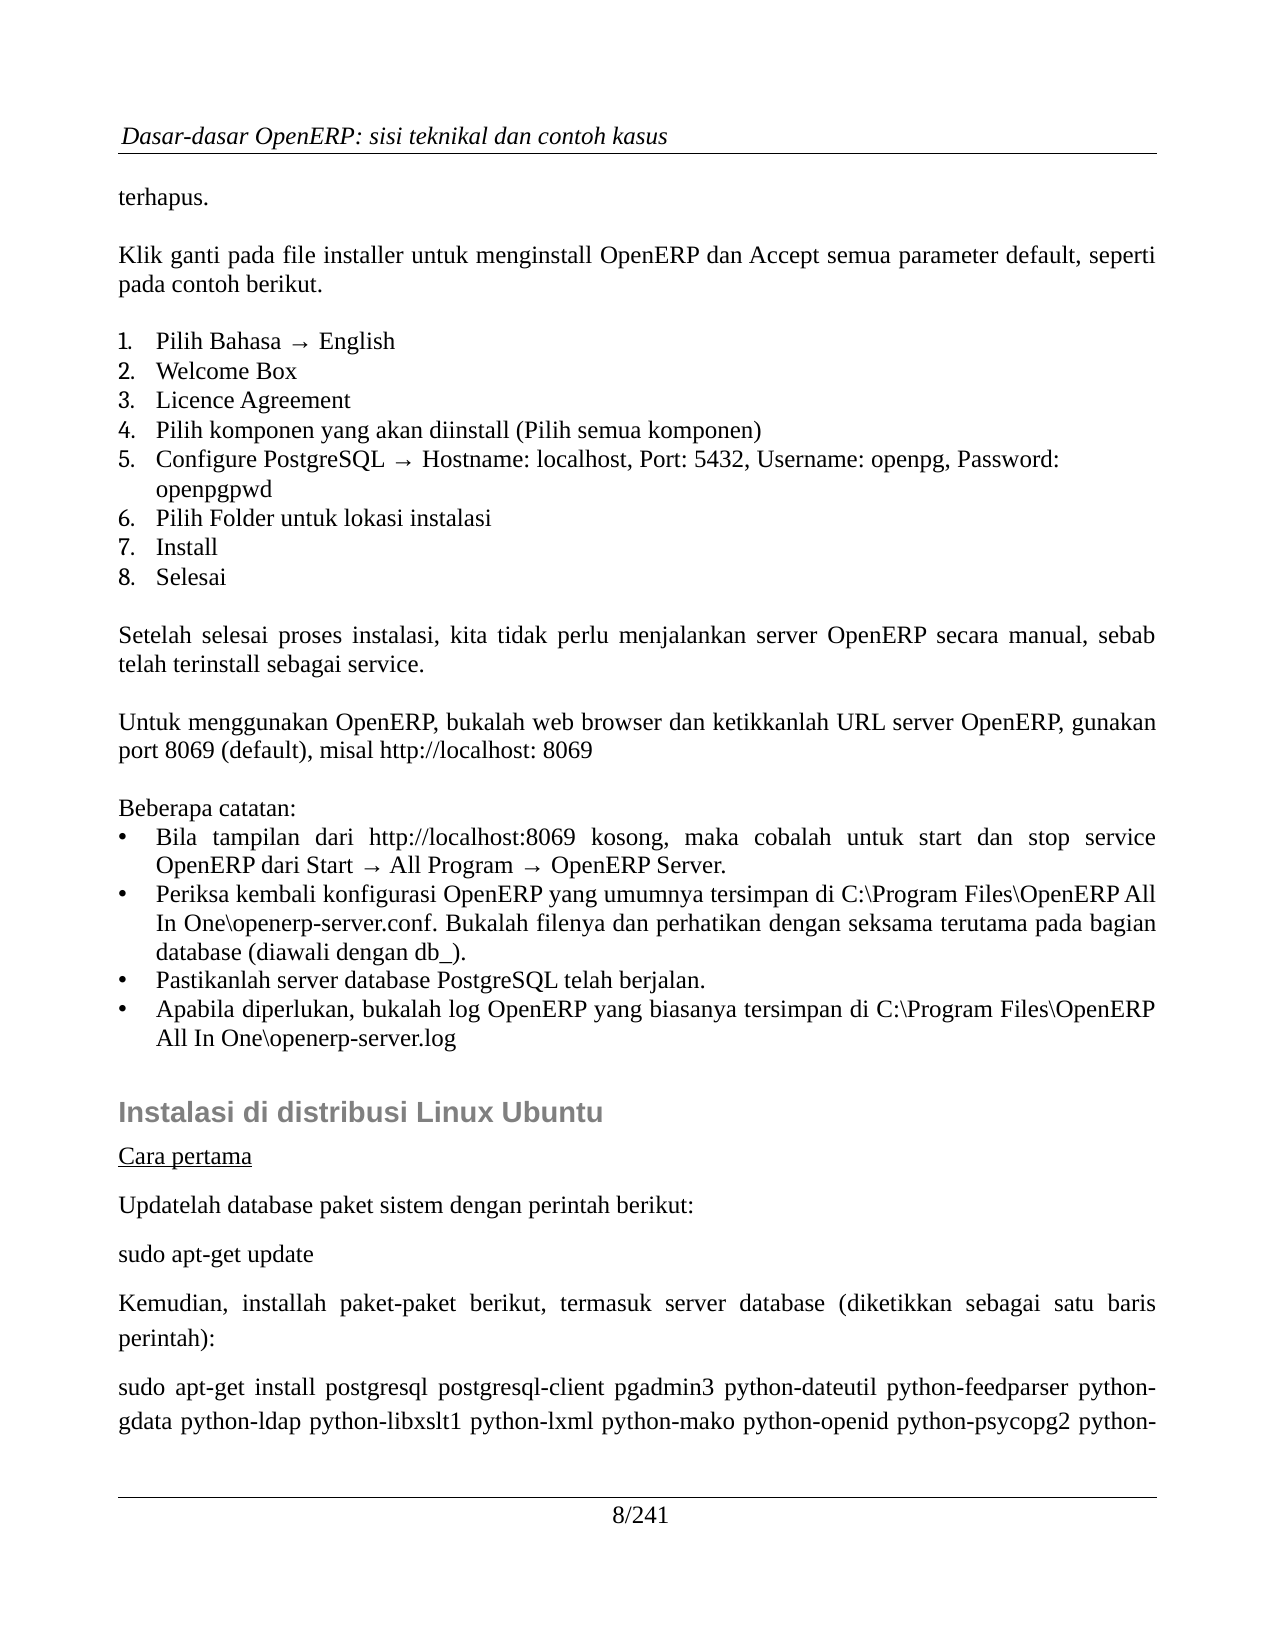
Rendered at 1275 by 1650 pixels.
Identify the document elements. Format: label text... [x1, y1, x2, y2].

text Untuk menggunakan OpenERP, bukalah web browser dan ketikkanlah URL server OpenERP, gunakan port 8069 (default), misal http://localhost: 8069 [118, 707, 1157, 764]
text sudo apt-get update [118, 1239, 1157, 1268]
list Bila tampilan dari http://localhost:8069 kosong, maka cobalah untuk start dan stop service OpenERP dari Start → All Program → OpenERP Server. [118, 822, 1157, 879]
text terhapus. [118, 182, 1157, 211]
list Pilih Bahasa → English [118, 326, 1157, 356]
list Welcome Box [118, 356, 1157, 385]
text Updatelah database paket sistem dengan perintah berikut: [118, 1190, 1157, 1219]
list Pilih Folder untuk lokasi instalasi [118, 503, 1157, 532]
list Pastikanlah server database PostgreSQL telah berjalan. [118, 965, 1157, 994]
text Setelah selesai proses instalasi, kita tidak perlu menjalankan server OpenERP secara manual, sebab telah terinstall sebagai service. [118, 620, 1157, 678]
text Kemudian, installah paket-paket berikut, termasuk server database (diketikkan sebagai satu baris perintah): [118, 1288, 1157, 1351]
text Beberapa catatan: [118, 793, 1157, 822]
list Apabila diperlukan, bukalah log OpenERP yang biasanya tersimpan di C:\Program Files\OpenERP All In One\openerp-server.log [118, 994, 1157, 1052]
list Pilih komponen yang akan diinstall (Pilih semua komponen) [118, 415, 1157, 444]
list Periksa kembali konfigurasi OpenERP yang umumnya tersimpan di C:\Program Files\OpenERP All In One\openerp-server.conf. Bukalah filenya dan perhatikan dengan seksama terutama pada bagian database (diawali dengan db_). [118, 879, 1157, 965]
subtitle Instalasi di distribusi Linux Ubuntu [118, 1095, 1157, 1128]
list Configure PostgreSQL → Hostname: localhost, Port: 5432, Username: openpg, Password: openpgpwd [118, 444, 1157, 503]
text Klik ganti pada file installer untuk menginstall OpenERP dan Accept semua parameter default, seperti pada contoh berikut. [118, 240, 1157, 297]
list Selesai [118, 562, 1157, 592]
text Cara pertama [118, 1141, 1157, 1170]
list Licence Agreement [118, 385, 1157, 415]
list Install [118, 532, 1157, 562]
text sudo apt-get install postgresql postgresql-client pgadmin3 python-dateutil python-feedparser python-gdata python-ldap python-libxslt1 python-lxml python-mako python-openid python-psycopg2 python- [118, 1372, 1157, 1435]
